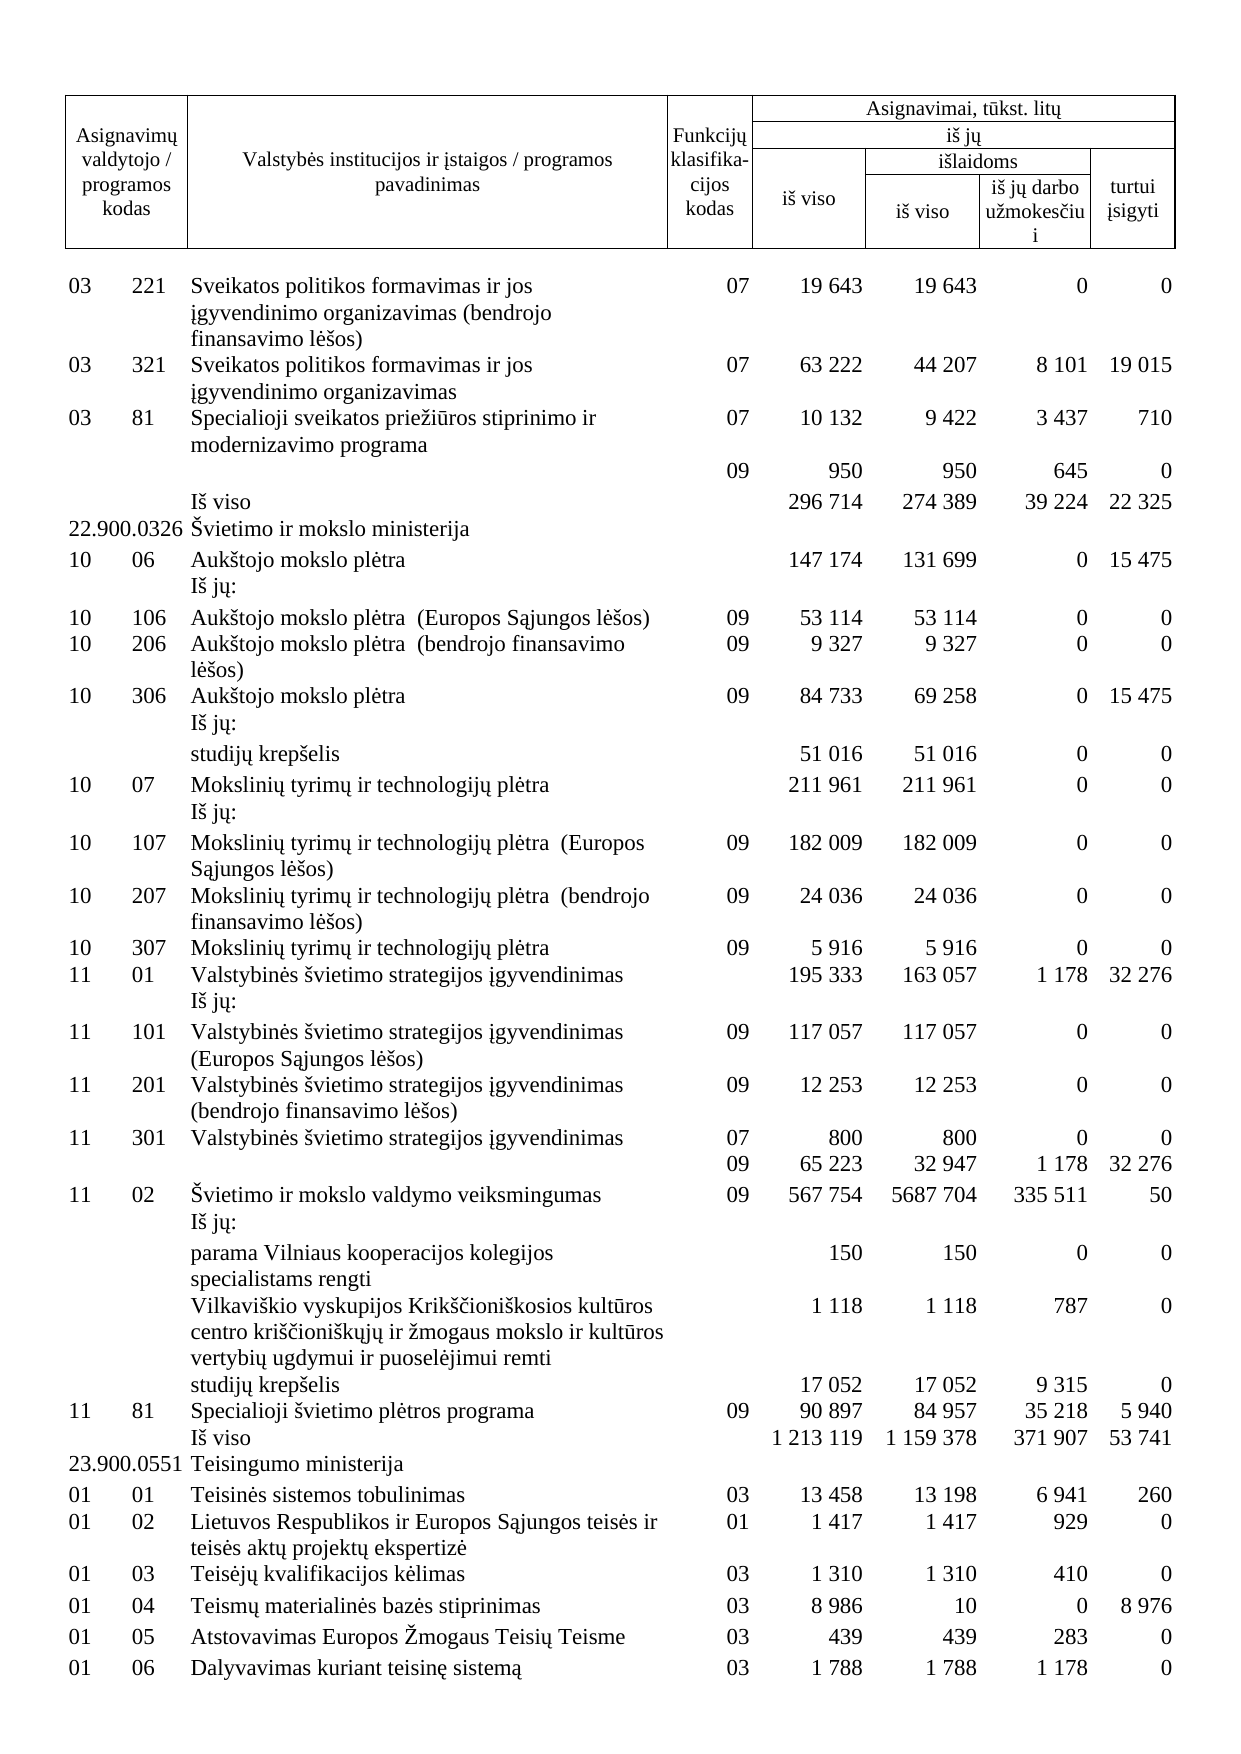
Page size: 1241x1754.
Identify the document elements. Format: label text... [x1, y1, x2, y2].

table_cell 0 [980, 740, 1091, 771]
table_cell [865, 1208, 980, 1239]
table_cell 410 [980, 1560, 1091, 1592]
table_cell 306 [129, 683, 187, 709]
table_cell 131 699 [865, 546, 980, 572]
table_cell 10 [65, 882, 129, 934]
table_cell 53 114 [752, 604, 865, 630]
table_cell iš jų [753, 122, 1174, 148]
table_cell 32 276 [1091, 1150, 1175, 1181]
table_cell [667, 740, 752, 771]
table_cell 23.900.0551 [65, 1450, 187, 1481]
table_cell [752, 572, 865, 603]
table_cell 22.900.0326 [65, 515, 187, 546]
table_cell 10 [65, 604, 129, 630]
table_cell 207 [129, 882, 187, 934]
table_cell 24 036 [865, 882, 980, 934]
table_cell 01 [129, 961, 187, 987]
table_cell 221 [129, 273, 187, 352]
table_cell 10 [65, 683, 129, 709]
table_cell [980, 515, 1091, 546]
table_cell 09 [667, 1181, 752, 1208]
table_cell [129, 1150, 187, 1181]
table_cell 81 [129, 404, 187, 457]
table_header Asignavimai, tūkst. litų [753, 96, 1174, 121]
table_cell 17 052 [752, 1371, 865, 1397]
table_cell 44 207 [865, 352, 980, 404]
table_cell 39 224 [980, 488, 1091, 515]
table_cell 800 [865, 1124, 980, 1150]
table_cell 15 475 [1091, 546, 1175, 572]
table_cell 163 057 [865, 961, 980, 987]
table_cell [65, 740, 129, 771]
table_cell [752, 1208, 865, 1239]
table_cell Mokslinių tyrimų ir technologijų plėtra [188, 771, 667, 798]
table_cell Švietimo ir mokslo ministerija [188, 515, 667, 546]
table_cell 19 643 [865, 273, 980, 352]
table_cell 1 178 [980, 1654, 1091, 1685]
table_cell [65, 1292, 129, 1371]
table_cell Lietuvos Respublikos ir Europos Sąjungos teisės ir teisės aktų projektų ekspertizė [188, 1508, 667, 1560]
table_cell 117 057 [865, 1019, 980, 1071]
table_cell [865, 709, 980, 740]
table_cell [129, 1292, 187, 1371]
table_cell [667, 987, 752, 1018]
table_cell 211 961 [865, 771, 980, 798]
table_cell [1091, 709, 1175, 740]
table_cell 13 458 [752, 1481, 865, 1508]
table_cell 439 [752, 1623, 865, 1654]
table_cell 02 [129, 1181, 187, 1208]
table_cell [667, 1292, 752, 1371]
table_cell Mokslinių tyrimų ir technologijų plėtra (Europos Sąjungos lėšos) [188, 829, 667, 882]
table_cell 0 [980, 1071, 1091, 1124]
table_cell [865, 987, 980, 1018]
table_cell [129, 798, 187, 829]
table_cell Teisingumo ministerija [188, 1450, 667, 1481]
table_cell 950 [752, 457, 865, 488]
table_cell 1 118 [865, 1292, 980, 1371]
table_cell 09 [667, 1019, 752, 1071]
table_cell Sveikatos politikos formavimas ir jos įgyvendinimo organizavimas (bendrojo finansavimo lėšos) [188, 273, 667, 352]
table_cell 19 643 [752, 273, 865, 352]
table_cell 12 253 [752, 1071, 865, 1124]
table_cell [129, 709, 187, 740]
table_cell 09 [667, 630, 752, 683]
table_cell 24 036 [752, 882, 865, 934]
table_cell 09 [667, 604, 752, 630]
table_cell 09 [667, 1150, 752, 1181]
table_cell [980, 709, 1091, 740]
table_cell [667, 515, 752, 546]
table_cell 03 [667, 1560, 752, 1592]
table_cell [65, 798, 129, 829]
table_cell [667, 1424, 752, 1450]
table_cell Specialioji sveikatos priežiūros stiprinimo ir modernizavimo programa [188, 404, 667, 457]
table_cell 07 [129, 771, 187, 798]
table_cell 81 [129, 1398, 187, 1424]
table_header Valstybės institucijos ir įstaigos / programos pavadinimas [188, 96, 667, 247]
table_cell 321 [129, 352, 187, 404]
table_cell 09 [667, 1071, 752, 1124]
table_cell 274 389 [865, 488, 980, 515]
table_cell 371 907 [980, 1424, 1091, 1450]
table_cell [1091, 1450, 1175, 1481]
table_cell 07 [667, 404, 752, 457]
table_cell 182 009 [865, 829, 980, 882]
table_cell 1 159 378 [865, 1424, 980, 1450]
table_cell 06 [129, 546, 187, 572]
table_cell 1 310 [752, 1560, 865, 1592]
table_cell [667, 961, 752, 987]
table_cell Teisinės sistemos tobulinimas [188, 1481, 667, 1508]
table_cell 09 [667, 935, 752, 961]
table_cell 32 276 [1091, 961, 1175, 987]
table_cell 0 [980, 683, 1091, 709]
table_cell [129, 1371, 187, 1397]
table_cell 9 422 [865, 404, 980, 457]
table_cell Iš jų: [188, 709, 667, 740]
table_cell [129, 1208, 187, 1239]
table_cell 01 [65, 1592, 129, 1623]
table_cell studijų krepšelis [188, 1371, 667, 1397]
table_cell 10 [865, 1592, 980, 1623]
table_cell [667, 546, 752, 572]
table_cell 10 [65, 546, 129, 572]
table_cell [980, 1208, 1091, 1239]
table_cell 1 417 [752, 1508, 865, 1560]
table_cell 107 [129, 829, 187, 882]
table_cell 17 052 [865, 1371, 980, 1397]
table_cell 0 [980, 1592, 1091, 1623]
table_cell [752, 798, 865, 829]
table_cell 0 [1091, 1071, 1175, 1124]
table_cell 0 [1091, 1019, 1175, 1071]
table_cell 0 [980, 604, 1091, 630]
table_cell 0 [980, 1124, 1091, 1150]
table_cell 03 [667, 1481, 752, 1508]
table_cell 301 [129, 1124, 187, 1150]
table_cell 01 [129, 1481, 187, 1508]
table_cell 9 327 [865, 630, 980, 683]
table_cell Iš jų: [188, 1208, 667, 1239]
table_cell 09 [667, 829, 752, 882]
table_cell [980, 572, 1091, 603]
table_cell 10 [65, 829, 129, 882]
table_cell 07 [667, 1124, 752, 1150]
table_cell 51 016 [865, 740, 980, 771]
table_cell [667, 798, 752, 829]
table_cell [65, 1424, 129, 1450]
table_cell 11 [65, 1071, 129, 1124]
table_cell 117 057 [752, 1019, 865, 1071]
table_cell [980, 1450, 1091, 1481]
table_cell Iš jų: [188, 572, 667, 603]
table_cell Valstybinės švietimo strategijos įgyvendinimas (Europos Sąjungos lėšos) [188, 1019, 667, 1071]
table_cell 01 [65, 1508, 129, 1560]
table_cell [980, 987, 1091, 1018]
table_cell [129, 488, 187, 515]
table_cell 63 222 [752, 352, 865, 404]
table_cell [865, 1450, 980, 1481]
table_cell 06 [129, 1654, 187, 1685]
table_cell Aukštojo mokslo plėtra [188, 683, 667, 709]
table_cell Specialioji švietimo plėtros programa [188, 1398, 667, 1424]
table_cell 0 [980, 829, 1091, 882]
table_cell [65, 1371, 129, 1397]
table_cell [65, 1239, 129, 1292]
table_cell 5 940 [1091, 1398, 1175, 1424]
table_cell 8 101 [980, 352, 1091, 404]
table_cell 1 788 [865, 1654, 980, 1685]
table_cell Teisėjų kvalifikacijos kėlimas [188, 1560, 667, 1592]
table_cell 32 947 [865, 1150, 980, 1181]
table_cell 195 333 [752, 961, 865, 987]
table_cell [752, 515, 865, 546]
table_cell 0 [980, 771, 1091, 798]
table_cell 0 [1091, 1124, 1175, 1150]
table_cell [65, 572, 129, 603]
table_cell 07 [667, 352, 752, 404]
table_cell 09 [667, 1398, 752, 1424]
table_cell 53 114 [865, 604, 980, 630]
table_cell [65, 987, 129, 1018]
table_cell [667, 1371, 752, 1397]
table_cell 0 [980, 1239, 1091, 1292]
table_cell 0 [980, 630, 1091, 683]
table_cell [129, 987, 187, 1018]
table_cell 5 916 [752, 935, 865, 961]
table_cell 11 [65, 1398, 129, 1424]
table_cell 1 417 [865, 1508, 980, 1560]
table_cell [865, 572, 980, 603]
table_cell Sveikatos politikos formavimas ir jos įgyvendinimo organizavimas [188, 352, 667, 404]
table_cell 1 118 [752, 1292, 865, 1371]
table_cell Atstovavimas Europos Žmogaus Teisių Teisme [188, 1623, 667, 1654]
table_cell 65 223 [752, 1150, 865, 1181]
table_cell 69 258 [865, 683, 980, 709]
table_cell 106 [129, 604, 187, 630]
table_cell 439 [865, 1623, 980, 1654]
table_cell 0 [1091, 1654, 1175, 1685]
table_cell 05 [129, 1623, 187, 1654]
table_cell 182 009 [752, 829, 865, 882]
table_cell 11 [65, 961, 129, 987]
table_cell [65, 709, 129, 740]
table_cell Aukštojo mokslo plėtra (bendrojo finansavimo lėšos) [188, 630, 667, 683]
table_cell 260 [1091, 1481, 1175, 1508]
table_cell [1091, 987, 1175, 1018]
table_cell 03 [667, 1654, 752, 1685]
table_cell 6 941 [980, 1481, 1091, 1508]
table_cell 0 [1091, 829, 1175, 882]
table_cell 84 957 [865, 1398, 980, 1424]
table_cell 950 [865, 457, 980, 488]
table_cell 645 [980, 457, 1091, 488]
table_cell 0 [1091, 1292, 1175, 1371]
table_cell [65, 488, 129, 515]
table_cell [752, 1450, 865, 1481]
table_cell Iš viso [188, 488, 667, 515]
table_cell 283 [980, 1623, 1091, 1654]
table_cell 5 916 [865, 935, 980, 961]
table_cell 03 [65, 404, 129, 457]
table_cell [667, 1450, 752, 1481]
table_cell Iš viso [188, 1424, 667, 1450]
table_cell 01 [667, 1508, 752, 1560]
table_cell 8 986 [752, 1592, 865, 1623]
table_cell [1091, 572, 1175, 603]
table_cell 1 788 [752, 1654, 865, 1685]
table_cell 710 [1091, 404, 1175, 457]
table_cell Teismų materialinės bazės stiprinimas [188, 1592, 667, 1623]
table_cell 09 [667, 457, 752, 488]
table_cell [65, 457, 129, 488]
table_cell [129, 1424, 187, 1450]
table_cell 150 [752, 1239, 865, 1292]
table_cell iš jų darbo užmokesčiui [980, 175, 1090, 247]
table_cell [667, 771, 752, 798]
table_cell parama Vilniaus kooperacijos kolegijos specialistams rengti [188, 1239, 667, 1292]
table_cell 0 [1091, 630, 1175, 683]
table_cell 9 327 [752, 630, 865, 683]
table_cell 5687 704 [865, 1181, 980, 1208]
table_cell 9 315 [980, 1371, 1091, 1397]
table_cell [129, 457, 187, 488]
table_cell 12 253 [865, 1071, 980, 1124]
table_cell [667, 1208, 752, 1239]
table_cell 01 [65, 1481, 129, 1508]
table_cell 03 [65, 352, 129, 404]
table_cell [752, 987, 865, 1018]
table_cell 10 132 [752, 404, 865, 457]
table_cell 101 [129, 1019, 187, 1071]
table_cell iš viso [753, 149, 865, 247]
table_cell [65, 249, 1175, 272]
table_cell Valstybinės švietimo strategijos įgyvendinimas [188, 961, 667, 987]
table_cell iš viso [866, 175, 979, 247]
table_cell turtui įsigyti [1091, 149, 1174, 247]
table_cell 211 961 [752, 771, 865, 798]
table_cell 51 016 [752, 740, 865, 771]
table_cell 0 [1091, 771, 1175, 798]
table_cell 03 [65, 273, 129, 352]
table_cell 929 [980, 1508, 1091, 1560]
table_cell 147 174 [752, 546, 865, 572]
table_cell Mokslinių tyrimų ir technologijų plėtra [188, 935, 667, 961]
table_header Asignavimų valdytojo / programos kodas [66, 96, 187, 247]
table_cell 22 325 [1091, 488, 1175, 515]
table_cell 90 897 [752, 1398, 865, 1424]
table_cell 19 015 [1091, 352, 1175, 404]
table_cell [865, 515, 980, 546]
table_cell 8 976 [1091, 1592, 1175, 1623]
table_header Funkcijų klasifika-cijos kodas [668, 96, 752, 247]
table_cell Dalyvavimas kuriant teisinę sistemą [188, 1654, 667, 1685]
table_cell [188, 457, 667, 488]
table_cell 0 [1091, 882, 1175, 934]
table_cell Iš jų: [188, 987, 667, 1018]
table_cell 53 741 [1091, 1424, 1175, 1450]
table_cell studijų krepšelis [188, 740, 667, 771]
table_cell 0 [1091, 1239, 1175, 1292]
table_cell 0 [980, 1019, 1091, 1071]
table_cell 03 [667, 1592, 752, 1623]
table_cell [1091, 1208, 1175, 1239]
table_cell 01 [65, 1623, 129, 1654]
table_cell 04 [129, 1592, 187, 1623]
table_cell 307 [129, 935, 187, 961]
table_cell [865, 798, 980, 829]
table_cell 11 [65, 1019, 129, 1071]
table_cell 150 [865, 1239, 980, 1292]
table_cell 0 [1091, 604, 1175, 630]
table_cell 11 [65, 1124, 129, 1150]
table_cell 0 [1091, 740, 1175, 771]
table_cell Valstybinės švietimo strategijos įgyvendinimas [188, 1124, 667, 1150]
table_cell 800 [752, 1124, 865, 1150]
table_cell 206 [129, 630, 187, 683]
table_cell [129, 1239, 187, 1292]
table_cell 03 [129, 1560, 187, 1592]
table_cell [667, 709, 752, 740]
table_cell [129, 572, 187, 603]
table_cell 1 213 119 [752, 1424, 865, 1450]
table_cell 0 [1091, 1508, 1175, 1560]
table_cell 0 [980, 935, 1091, 961]
table_cell 11 [65, 1181, 129, 1208]
table_cell 1 310 [865, 1560, 980, 1592]
table_cell 296 714 [752, 488, 865, 515]
table_cell 09 [667, 683, 752, 709]
table_cell 0 [980, 273, 1091, 352]
table_cell [980, 798, 1091, 829]
table_cell [65, 1150, 129, 1181]
table_cell 50 [1091, 1181, 1175, 1208]
table_cell 10 [65, 935, 129, 961]
table_cell 15 475 [1091, 683, 1175, 709]
table_cell 84 733 [752, 683, 865, 709]
table_cell 0 [980, 546, 1091, 572]
table_cell 0 [1091, 457, 1175, 488]
table_cell [667, 1239, 752, 1292]
table_cell 10 [65, 630, 129, 683]
table_cell [65, 1208, 129, 1239]
table_cell 0 [1091, 1371, 1175, 1397]
table_cell 01 [65, 1560, 129, 1592]
table_cell 10 [65, 771, 129, 798]
table_cell 13 198 [865, 1481, 980, 1508]
table_cell [667, 488, 752, 515]
table_cell [667, 572, 752, 603]
table_cell 567 754 [752, 1181, 865, 1208]
table_cell 0 [1091, 1623, 1175, 1654]
table_cell Mokslinių tyrimų ir technologijų plėtra (bendrojo finansavimo lėšos) [188, 882, 667, 934]
table_cell 01 [65, 1654, 129, 1685]
table_cell [129, 740, 187, 771]
table_cell išlaidoms [866, 149, 1090, 174]
table_cell Švietimo ir mokslo valdymo veiksmingumas [188, 1181, 667, 1208]
table_cell 0 [1091, 273, 1175, 352]
table_cell Vilkaviškio vyskupijos Krikščioniškosios kultūros centro kriščioniškųjų ir žmogaus mokslo ir kultūros vertybių ugdymui ir puoselėjimui remti [188, 1292, 667, 1371]
table_cell 09 [667, 882, 752, 934]
table_cell 35 218 [980, 1398, 1091, 1424]
table_cell Iš jų: [188, 798, 667, 829]
table_cell 1 178 [980, 1150, 1091, 1181]
table_cell 3 437 [980, 404, 1091, 457]
table_cell 1 178 [980, 961, 1091, 987]
table_cell [188, 1150, 667, 1181]
table_cell Aukštojo mokslo plėtra [188, 546, 667, 572]
table_cell 07 [667, 273, 752, 352]
table_cell Aukštojo mokslo plėtra (Europos Sąjungos lėšos) [188, 604, 667, 630]
table_cell 0 [1091, 1560, 1175, 1592]
table_cell [752, 709, 865, 740]
table_cell 0 [1091, 935, 1175, 961]
table_cell 0 [980, 882, 1091, 934]
table_cell [1091, 798, 1175, 829]
table_cell 02 [129, 1508, 187, 1560]
table_cell 03 [667, 1623, 752, 1654]
table_cell 335 511 [980, 1181, 1091, 1208]
table_cell [1091, 515, 1175, 546]
table_cell 787 [980, 1292, 1091, 1371]
table_cell Valstybinės švietimo strategijos įgyvendinimas (bendrojo finansavimo lėšos) [188, 1071, 667, 1124]
table_cell 201 [129, 1071, 187, 1124]
